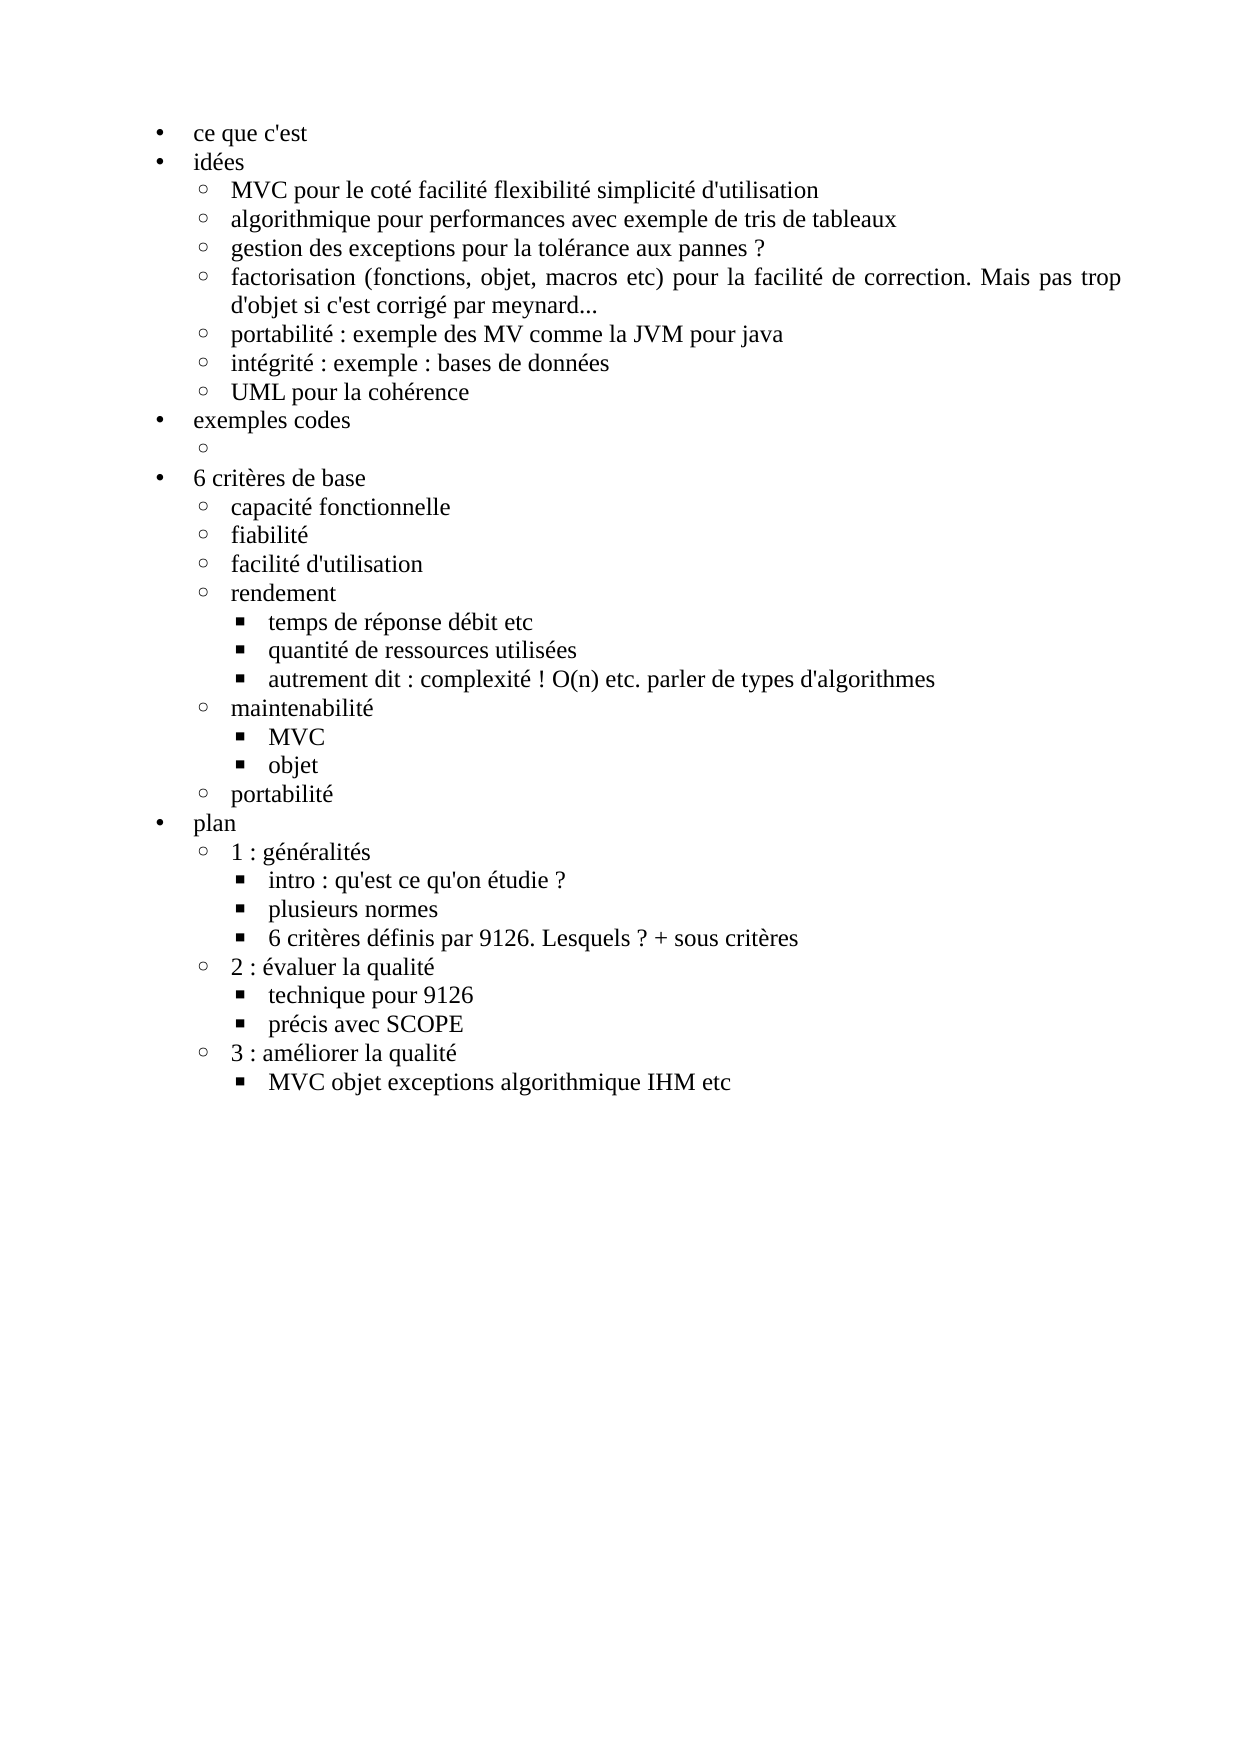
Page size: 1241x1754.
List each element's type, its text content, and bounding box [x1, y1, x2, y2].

list technique pour 9126 [231, 981, 1122, 1009]
list quantité de ressources utilisées [231, 636, 1122, 664]
list exemples codes [156, 406, 1122, 434]
list ce que c'est [156, 118, 1122, 147]
list MVC objet exceptions algorithmique IHM etc [231, 1067, 1122, 1096]
list 6 critères définis par 9126. Lesquels ? + sous critères [231, 923, 1122, 952]
list capacité fonctionnelle [193, 492, 1122, 521]
list portabilité [193, 779, 1122, 808]
list plan [156, 808, 1122, 837]
list 3 : améliorer la qualité [193, 1038, 1122, 1067]
list MVC [231, 722, 1122, 751]
list UML pour la cohérence [193, 377, 1122, 406]
list maintenabilité [193, 693, 1122, 722]
list rendement [193, 578, 1122, 607]
list idées [156, 147, 1122, 176]
list précis avec SCOPE [231, 1009, 1122, 1038]
list intégrité : exemple : bases de données [193, 348, 1122, 377]
list 1 : généralités [193, 837, 1122, 866]
list MVC pour le coté facilité flexibilité simplicité d'utilisation [193, 176, 1122, 204]
list fiabilité [193, 521, 1122, 549]
list temps de réponse débit etc [231, 607, 1122, 636]
list autrement dit : complexité ! O(n) etc. parler de types d'algorithmes [231, 664, 1122, 693]
list 2 : évaluer la qualité [193, 952, 1122, 981]
list facilité d'utilisation [193, 549, 1122, 578]
list objet [231, 751, 1122, 779]
list factorisation (fonctions, objet, macros etc) pour la facilité de correction. Mais pas trop d'objet si c'est corrigé par meynard... [193, 262, 1122, 319]
list algorithmique pour performances avec exemple de tris de tableaux [193, 204, 1122, 233]
list portabilité : exemple des MV comme la JVM pour java [193, 319, 1122, 348]
list gestion des exceptions pour la tolérance aux pannes ? [193, 233, 1122, 262]
list plusieurs normes [231, 894, 1122, 923]
list 6 critères de base [156, 463, 1122, 492]
list intro : qu'est ce qu'on étudie ? [231, 866, 1122, 894]
